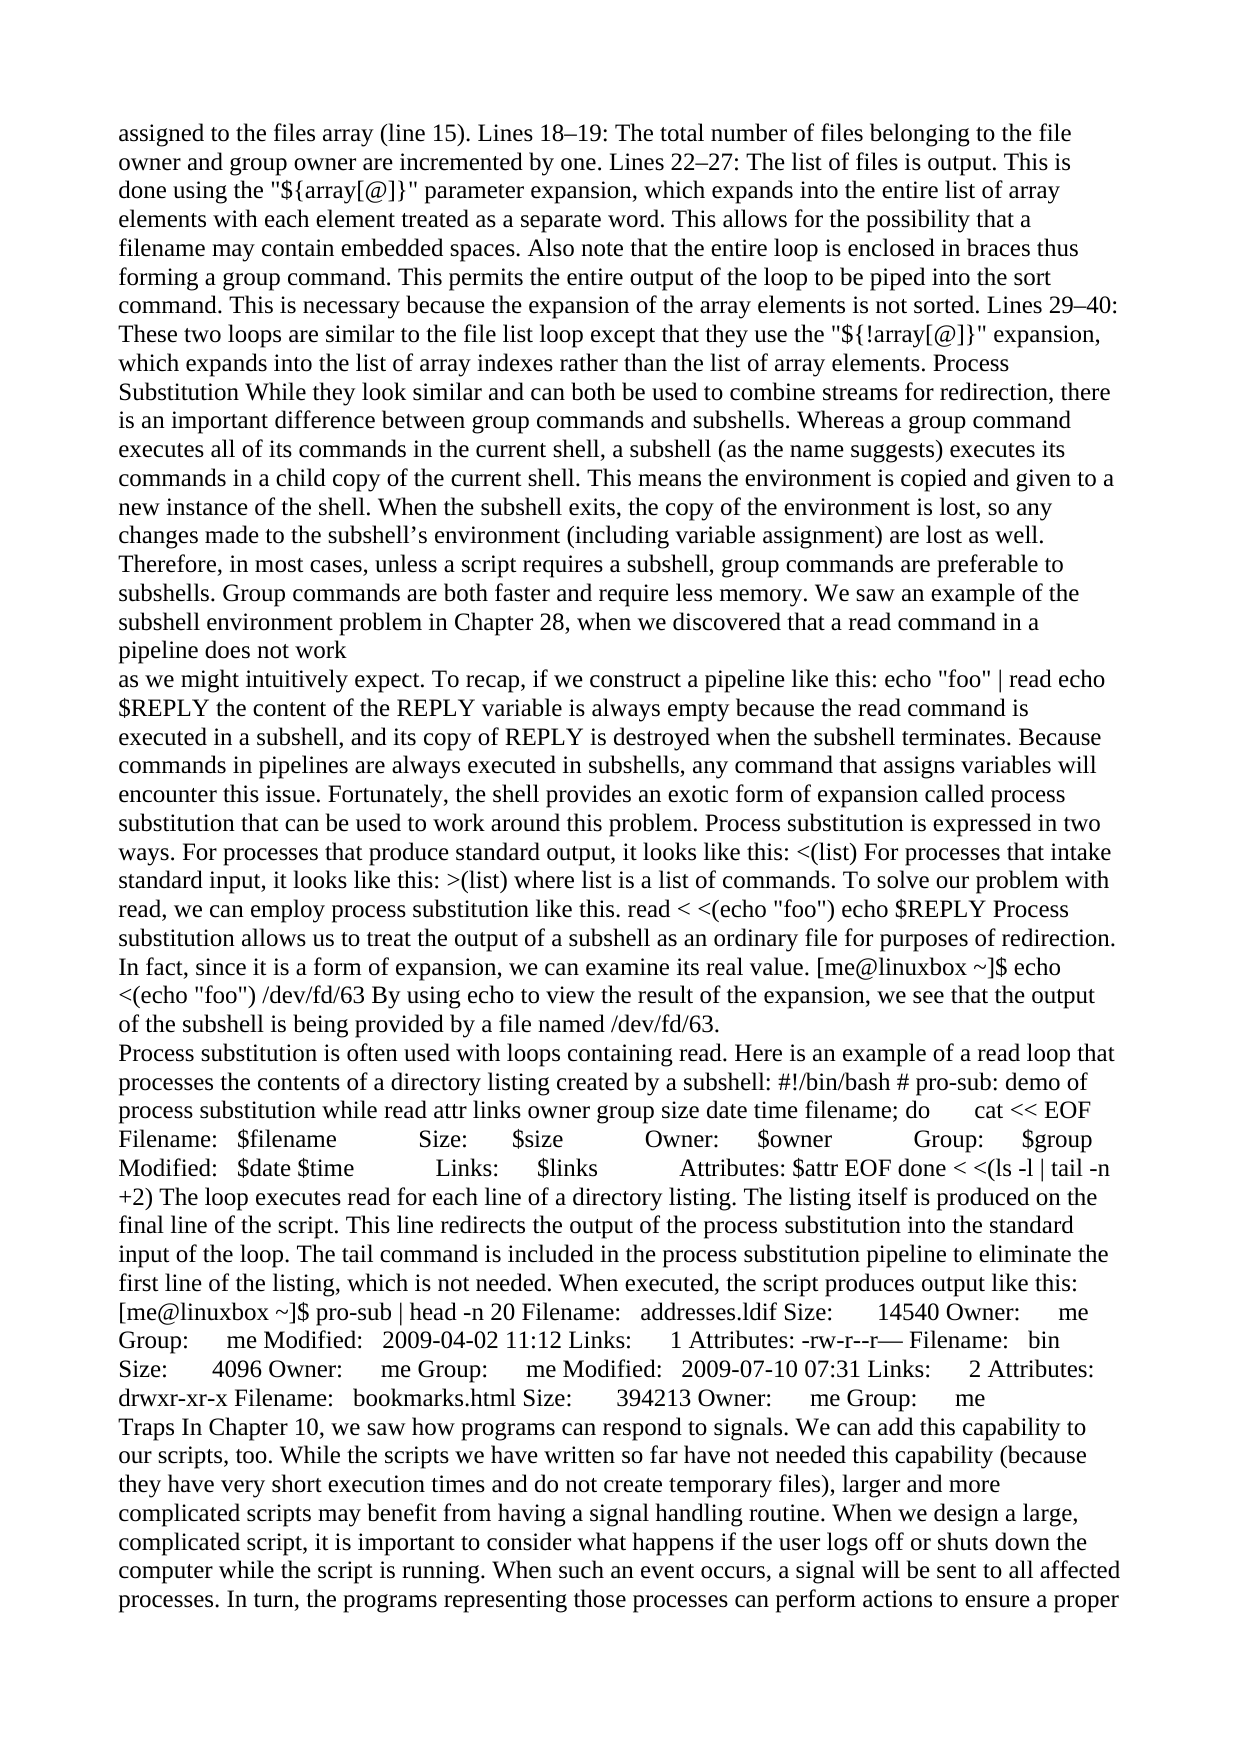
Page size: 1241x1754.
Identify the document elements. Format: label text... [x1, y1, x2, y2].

text Traps In Chapter 10, we saw how programs can respond to signals. We can add this capability to our scripts, too. While the scripts we have written so far have not needed this capability (because they have very short execution times and do not create temporary files), larger and more complicated scripts may benefit from having a signal handling routine. When we design a large, complicated script, it is important to consider what happens if the user logs off or shuts down the computer while the script is running. When such an event occurs, a signal will be sent to all affected processes. In turn, the programs representing those processes can perform actions to ensure a proper [118, 1412, 1122, 1613]
text Process substitution is often used with loops containing read. Here is an example of a read loop that processes the contents of a directory listing created by a subshell: #!/bin/bash # pro-sub: demo of process substitution while read attr links owner group size date time filename; do cat << EOF Filename: $filename Size: $size Owner: $owner Group: $group Modified: $date $time Links: $links Attributes: $attr EOF done < <(ls -l | tail -n +2) The loop executes read for each line of a directory listing. The listing itself is produced on the final line of the script. This line redirects the output of the process substitution into the standard input of the loop. The tail command is included in the process substitution pipeline to eliminate the first line of the listing, which is not needed. When executed, the script produces output like this: [me@linuxbox ~]$ pro-sub | head -n 20 Filename: addresses.ldif Size: 14540 Owner: me Group: me Modified: 2009-04-02 11:12 Links: 1 Attributes: -rw-r--r— Filename: bin Size: 4096 Owner: me Group: me Modified: 2009-07-10 07:31 Links: 2 Attributes: drwxr-xr-x Filename: bookmarks.html Size: 394213 Owner: me Group: me [118, 1038, 1122, 1412]
text assigned to the files array (line 15). Lines 18–19: The total number of files belonging to the file owner and group owner are incremented by one. Lines 22–27: The list of files is output. This is done using the "${array[@]}" parameter expansion, which expands into the entire list of array elements with each element treated as a separate word. This allows for the possibility that a filename may contain embedded spaces. Also note that the entire loop is enclosed in braces thus forming a group command. This permits the entire output of the loop to be piped into the sort command. This is necessary because the expansion of the array elements is not sorted. Lines 29–40: These two loops are similar to the file list loop except that they use the "${!array[@]}" expansion, which expands into the list of array indexes rather than the list of array elements. Process Substitution While they look similar and can both be used to combine streams for redirection, there is an important difference between group commands and subshells. Whereas a group command executes all of its commands in the current shell, a subshell (as the name suggests) executes its commands in a child copy of the current shell. This means the environment is copied and given to a new instance of the shell. When the subshell exits, the copy of the environment is lost, so any changes made to the subshell’s environment (including variable assignment) are lost as well. Therefore, in most cases, unless a script requires a subshell, group commands are preferable to subshells. Group commands are both faster and require less memory. We saw an example of the subshell environment problem in Chapter 28, when we discovered that a read command in a pipeline does not work [118, 118, 1122, 664]
text as we might intuitively expect. To recap, if we construct a pipeline like this: echo "foo" | read echo $REPLY the content of the REPLY variable is always empty because the read command is executed in a subshell, and its copy of REPLY is destroyed when the subshell terminates. Because commands in pipelines are always executed in subshells, any command that assigns variables will encounter this issue. Fortunately, the shell provides an exotic form of expansion called process substitution that can be used to work around this problem. Process substitution is expressed in two ways. For processes that produce standard output, it looks like this: <(list) For processes that intake standard input, it looks like this: >(list) where list is a list of commands. To solve our problem with read, we can employ process substitution like this. read < <(echo "foo") echo $REPLY Process substitution allows us to treat the output of a subshell as an ordinary file for purposes of redirection. In fact, since it is a form of expansion, we can examine its real value. [me@linuxbox ~]$ echo <(echo "foo") /dev/fd/63 By using echo to view the result of the expansion, we see that the output of the subshell is being provided by a file named /dev/fd/63. [118, 664, 1122, 1038]
